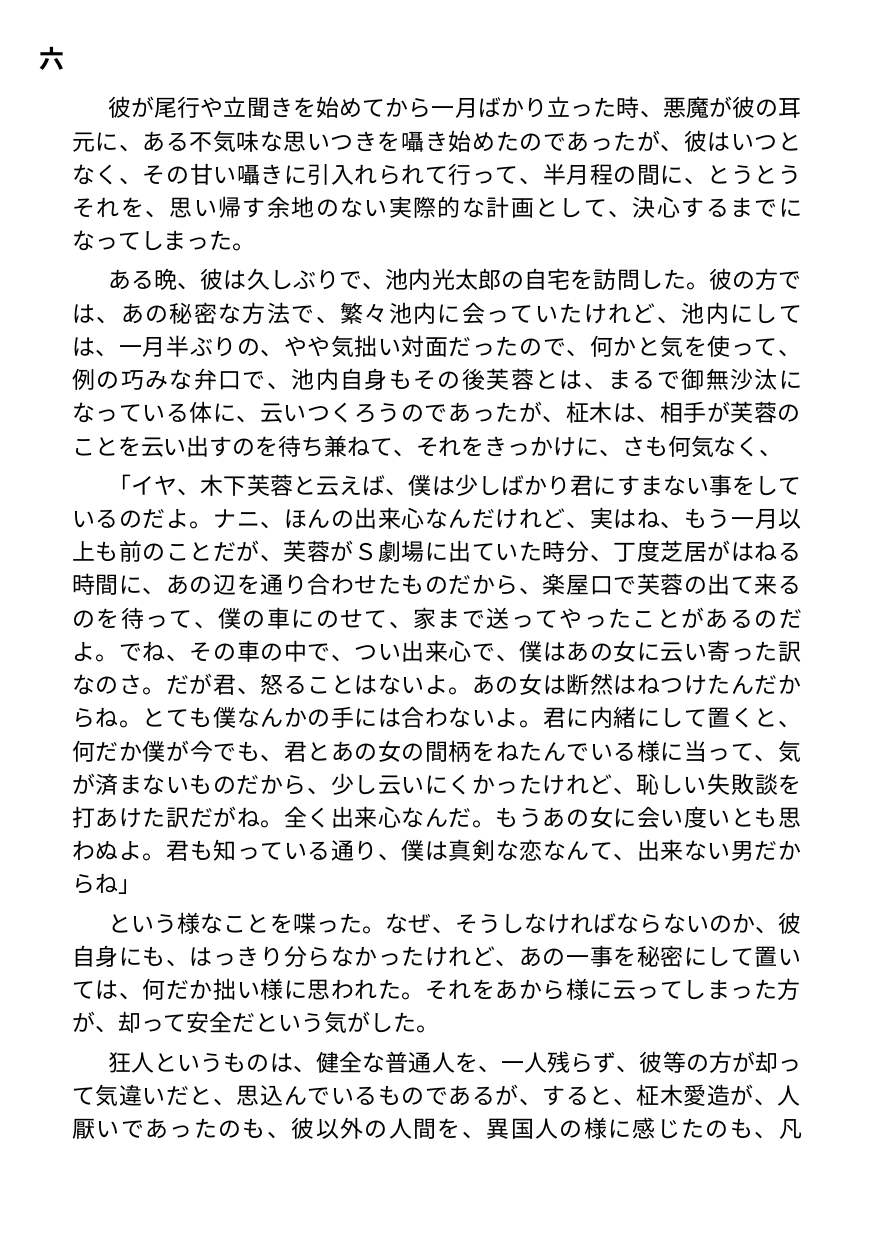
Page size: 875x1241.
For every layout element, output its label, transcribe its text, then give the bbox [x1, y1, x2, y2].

text という様なことを喋った。なぜ、そうしなければならないのか、彼自身にも、はっきり分らなかったけれど、あの一事を秘密にして置いては、何だか拙い様に思われた。それをあから様に云ってしまった方が、却って安全だという気がした。 [72, 906, 802, 1038]
text 狂人というものは、健全な普通人を、一人残らず、彼等の方が却って気違いだと、思込んでいるものであるが、すると、柾木愛造が、人厭いであったのも、彼以外の人間を、異国人の様に感じたのも、凡 [72, 1044, 802, 1144]
text 「イヤ、木下芙蓉と云えば、僕は少しばかり君にすまない事をしているのだよ。ナニ、ほんの出来心なんだけれど、実はね、もう一月以上も前のことだが、芙蓉がＳ劇場に出ていた時分、丁度芝居がはねる時間に、あの辺を通り合わせたものだから、楽屋口で芙蓉の出て来るのを待って、僕の車にのせて、家まで送ってやったことがあるのだよ。でね、その車の中で、つい出来心で、僕はあの女に云い寄った訳なのさ。だが君、怒ることはないよ。あの女は断然はねつけたんだからね。とても僕なんかの手には合わないよ。君に内緒にして置くと、何だか僕が今でも、君とあの女の間柄をねたんでいる様に当って、気が済まないものだから、少し云いにくかったけれど、恥しい失敗談を打あけた訳だがね。全く出来心なんだ。もうあの女に会い度いとも思わぬよ。君も知っている通り、僕は真剣な恋なんて、出来ない男だからね」 [72, 468, 802, 899]
text 彼が尾行や立聞きを始めてから一月ばかり立った時、悪魔が彼の耳元に、ある不気味な思いつきを囁き始めたのであったが、彼はいつとなく、その甘い囁きに引入れられて行って、半月程の間に、とうとうそれを、思い帰す余地のない実際的な計画として、決心するまでになってしまった。 [72, 90, 802, 256]
text ある晩、彼は久しぶりで、池内光太郎の自宅を訪問した。彼の方では、あの秘密な方法で、繁々池内に会っていたけれど、池内にしては、一月半ぶりの、やや気拙い対面だったので、何かと気を使って、例の巧みな弁口で、池内自身もその後芙蓉とは、まるで御無沙汰になっている体に、云いつくろうのであったが、柾木は、相手が芙蓉のことを云い出すのを待ち兼ねて、それをきっかけに、さも何気なく、 [72, 262, 802, 462]
subtitle 六 [36, 36, 838, 78]
